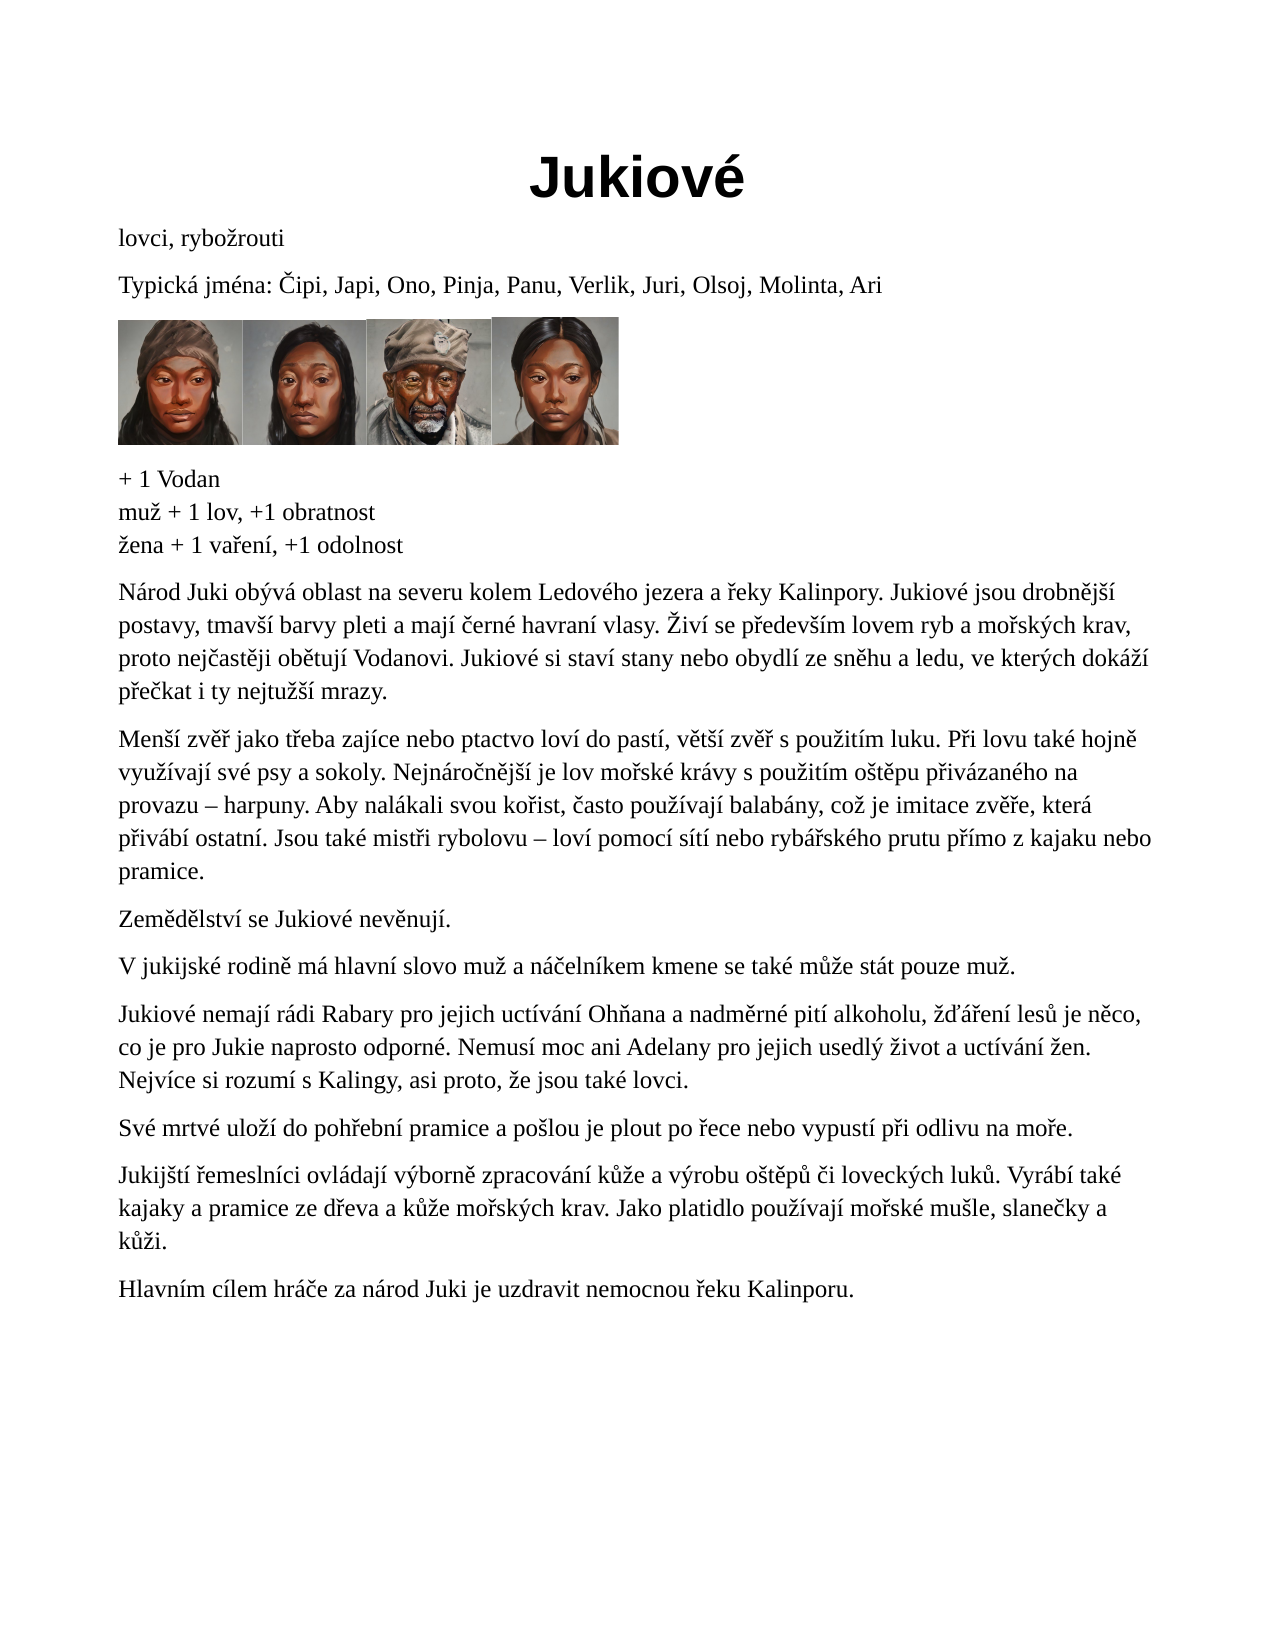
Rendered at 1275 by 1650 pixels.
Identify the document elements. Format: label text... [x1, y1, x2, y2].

text Národ Juki obývá oblast na severu kolem Ledového jezera a řeky Kalinpory. Jukiové jsou drobnější postavy, tmavší barvy pleti a mají černé havraní vlasy. Živí se především lovem ryb a mořských krav, proto nejčastěji obětují Vodanovi. Jukiové si staví stany nebo obydlí ze sněhu a ledu, ve kterých dokáží přečkat i ty nejtužší mrazy. [118, 577, 1157, 705]
text Menší zvěř jako třeba zajíce nebo ptactvo loví do pastí, větší zvěř s použitím luku. Při lovu také hojně využívají své psy a sokoly. Nejnáročnější je lov mořské krávy s použitím oštěpu přivázaného na provazu – harpuny. Aby nalákali svou kořist, často používají balabány, což je imitace zvěře, která přivábí ostatní. Jsou také mistři rybolovu – loví pomocí sítí nebo rybářského prutu přímo z kajaku nebo pramice. [118, 724, 1157, 885]
text Zemědělství se Jukiové nevěnují. [118, 904, 1157, 932]
text Jukiové nemají rádi Rabary pro jejich uctívání Ohňana a nadměrné pití alkoholu, žďáření lesů je něco, co je pro Jukie naprosto odporné. Nemusí moc ani Adelany pro jejich usedlý život a uctívání žen. Nejvíce si rozumí s Kalingy, asi proto, že jsou také lovci. [118, 999, 1157, 1094]
picture [118, 317, 619, 445]
text + 1 Vodan muž + 1 lov, +1 obratnost žena + 1 vaření, +1 odolnost [118, 464, 1157, 558]
text Hlavním cílem hráče za národ Juki je uzdravit nemocnou řeku Kalinporu. [118, 1274, 1157, 1303]
text V jukijské rodině má hlavní slovo muž a náčelníkem kmene se také může stát pouze muž. [118, 951, 1157, 980]
text lovci, rybožrouti [118, 223, 1157, 251]
text Své mrtvé uloží do pohřební pramice a pošlou je plout po řece nebo vypustí při odlivu na moře. [118, 1113, 1157, 1141]
title Jukiové [118, 143, 1157, 210]
text Typická jména: Čipi, Japi, Ono, Pinja, Panu, Verlik, Juri, Olsoj, Molinta, Ari [118, 270, 1157, 299]
text Jukijští řemeslníci ovládají výborně zpracování kůže a výrobu oštěpů či loveckých luků. Vyrábí také kajaky a pramice ze dřeva a kůže mořských krav. Jako platidlo používají mořské mušle, slanečky a kůži. [118, 1160, 1157, 1255]
